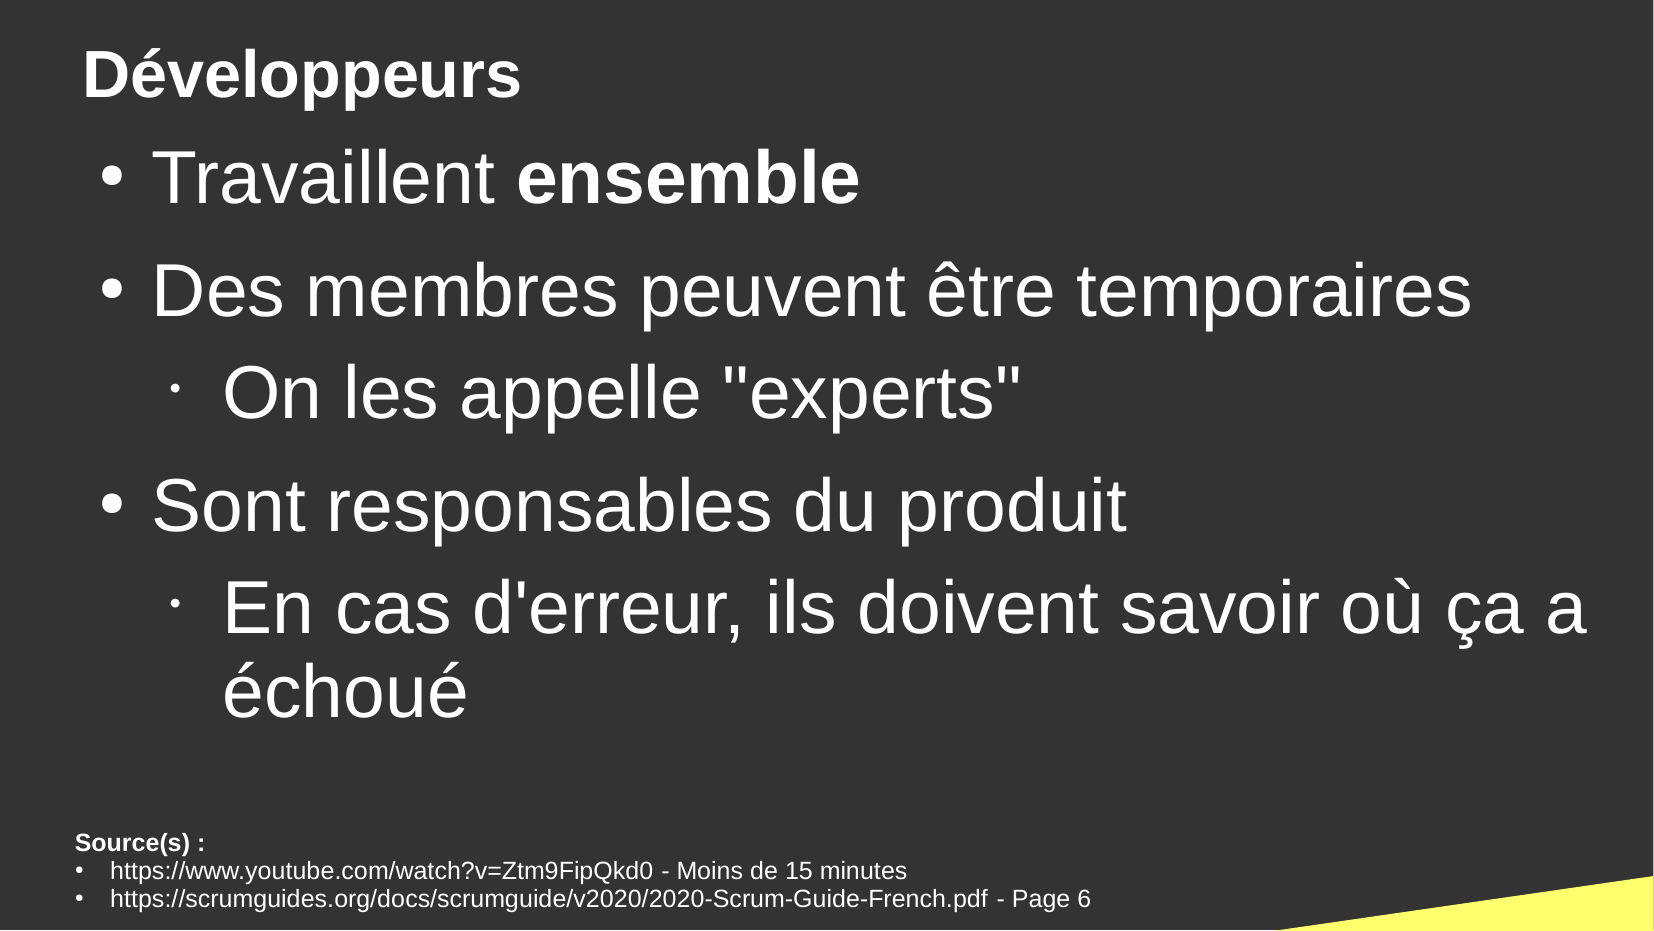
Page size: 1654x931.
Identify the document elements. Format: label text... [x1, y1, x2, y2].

text_box [1272, 875, 1654, 931]
title Développeurs [82, 37, 1571, 122]
text_box Source(s) : https://www.youtube.com/watch?v=Ztm9FipQkd0 - Moins de 15 minutes https://scrumguides.org/docs/scrumguide/v2020/2020-Scrum-Guide-French.pdf - Page 6 [59, 821, 1546, 920]
list Travaillent ensemble Des membres peuvent être temporaires On les appelle "experts" Sont responsables du produit En cas d'erreur, ils doivent savoir où ça a échoué [80, 135, 1620, 777]
